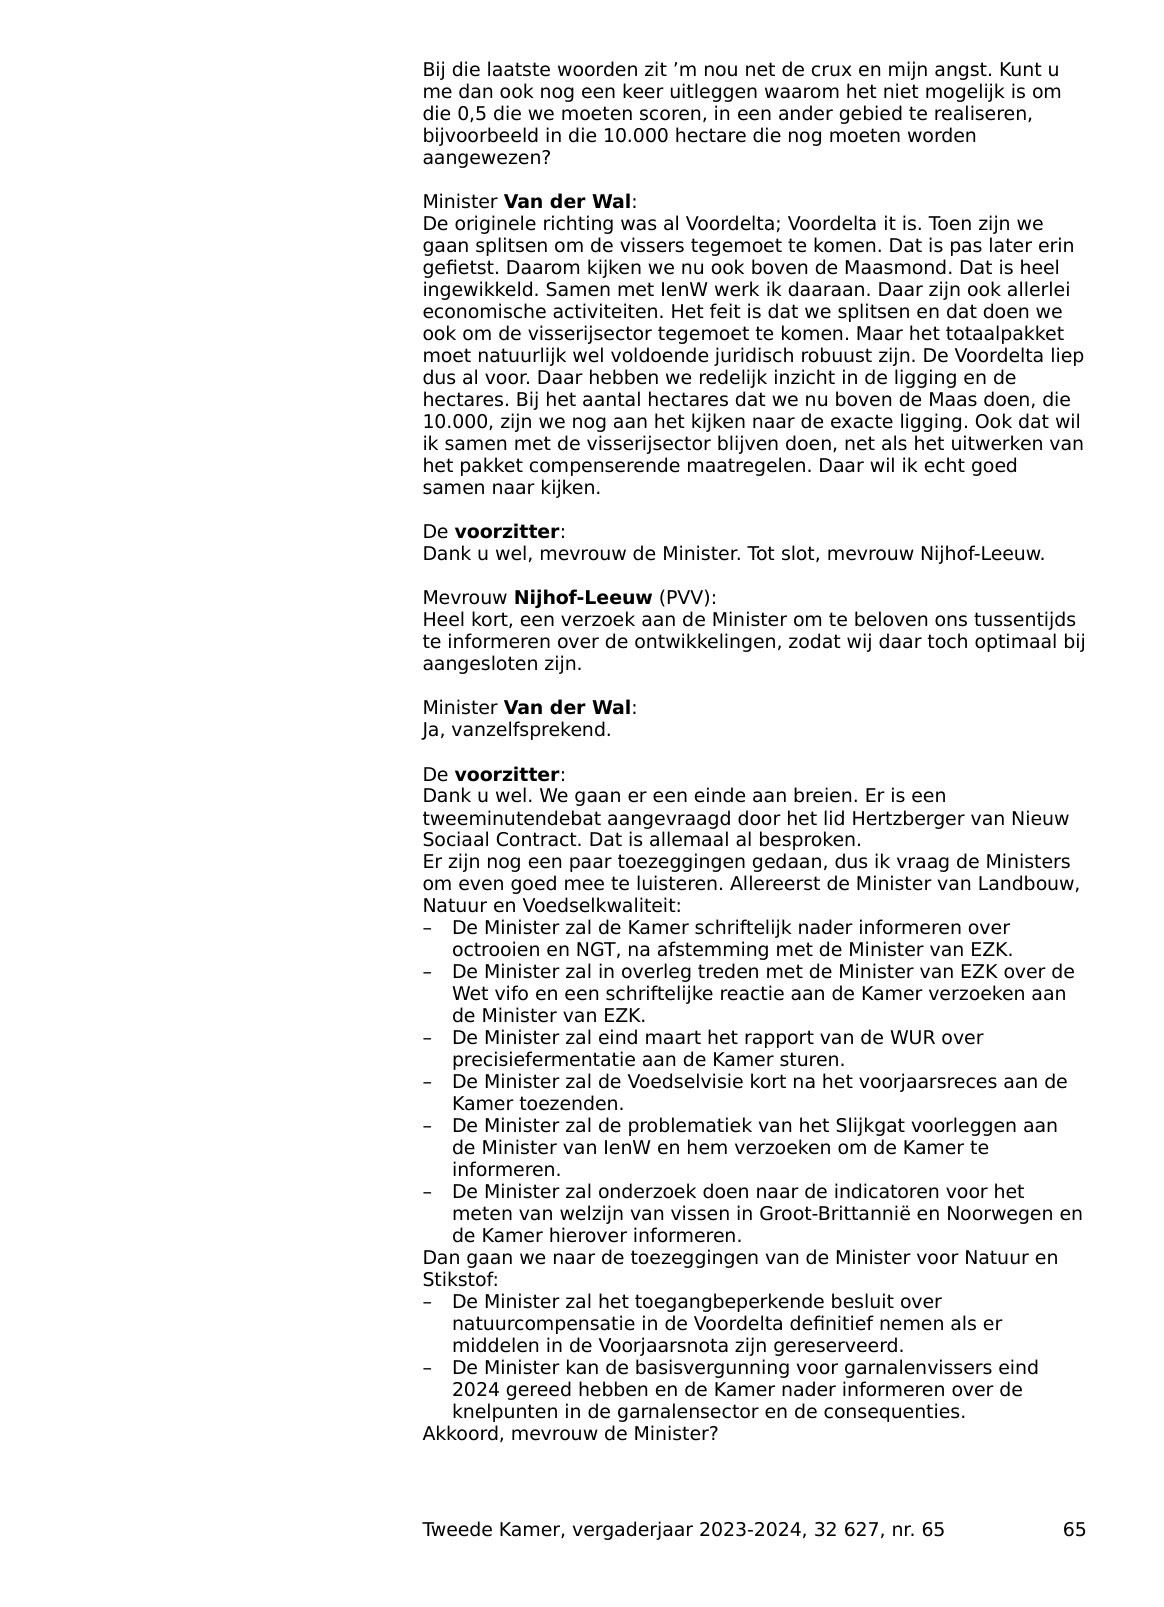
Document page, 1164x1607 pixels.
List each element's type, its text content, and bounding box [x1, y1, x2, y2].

text – De Minister zal de Voedselvisie kort na het voorjaarsreces aan de Kamer toezenden. [422, 1071, 1087, 1115]
text Minister Van der Wal: [422, 191, 1087, 213]
text Dank u wel. We gaan er een einde aan breien. Er is een tweeminutendebat aangevraagd door het lid Hertzberger van Nieuw Sociaal Contract. Dat is allemaal al besproken. [422, 785, 1087, 851]
text Bij die laatste woorden zit ’m nou net de crux en mijn angst. Kunt u me dan ook nog een keer uitleggen waarom het niet mogelijk is om die 0,5 die we moeten scoren, in een ander gebied te realiseren, bijvoorbeeld in die 10.000 hectare die nog moeten worden aangewezen? [422, 59, 1087, 169]
text De originele richting was al Voordelta; Voordelta it is. Toen zijn we gaan splitsen om de vissers tegemoet te komen. Dat is pas later erin gefietst. Daarom kijken we nu ook boven de Maasmond. Dat is heel ingewikkeld. Samen met IenW werk ik daaraan. Daar zijn ook allerlei economische activiteiten. Het feit is dat we splitsen en dat doen we ook om de visserijsector tegemoet te komen. Maar het totaalpakket moet natuurlijk wel voldoende juridisch robuust zijn. De Voordelta liep dus al voor. Daar hebben we redelijk inzicht in de ligging en de hectares. Bij het aantal hectares dat we nu boven de Maas doen, die 10.000, zijn we nog aan het kijken naar de exacte ligging. Ook dat wil ik samen met de visserijsector blijven doen, net als het uitwerken van het pakket compenserende maatregelen. Daar wil ik echt goed samen naar kijken. [422, 213, 1087, 499]
text De voorzitter: [422, 763, 1087, 785]
text – De Minister kan de basisvergunning voor garnalenvissers eind 2024 gereed hebben en de Kamer nader informeren over de knelpunten in de garnalensector en de consequenties. [422, 1357, 1087, 1423]
text – De Minister zal de Kamer schriftelijk nader informeren over octrooien en NGT, na afstemming met de Minister van EZK. [422, 917, 1087, 961]
text Ja, vanzelfsprekend. [422, 719, 1087, 741]
text – De Minister zal onderzoek doen naar de indicatoren voor het meten van welzijn van vissen in Groot-Brittannië en Noorwegen en de Kamer hierover informeren. [422, 1181, 1087, 1247]
text – De Minister zal in overleg treden met de Minister van EZK over de Wet vifo en een schriftelijke reactie aan de Kamer verzoeken aan de Minister van EZK. [422, 961, 1087, 1027]
text – De Minister zal het toegangbeperkende besluit over natuurcompensatie in de Voordelta definitief nemen als er middelen in de Voorjaarsnota zijn gereserveerd. [422, 1291, 1087, 1357]
text – De Minister zal de problematiek van het Slijkgat voorleggen aan de Minister van IenW en hem verzoeken om de Kamer te informeren. [422, 1115, 1087, 1181]
text Minister Van der Wal: [422, 697, 1087, 719]
text Dank u wel, mevrouw de Minister. Tot slot, mevrouw Nijhof-Leeuw. [422, 543, 1087, 565]
text Dan gaan we naar de toezeggingen van de Minister voor Natuur en Stikstof: [422, 1247, 1087, 1291]
text Akkoord, mevrouw de Minister? [422, 1423, 1087, 1445]
text Heel kort, een verzoek aan de Minister om te beloven ons tussentijds te informeren over de ontwikkelingen, zodat wij daar toch optimaal bij aangesloten zijn. [422, 609, 1087, 675]
text De voorzitter: [422, 521, 1087, 543]
text Er zijn nog een paar toezeggingen gedaan, dus ik vraag de Ministers om even goed mee te luisteren. Allereerst de Minister van Landbouw, Natuur en Voedselkwaliteit: [422, 851, 1087, 917]
text – De Minister zal eind maart het rapport van de WUR over precisiefermentatie aan de Kamer sturen. [422, 1027, 1087, 1071]
text Mevrouw Nijhof-Leeuw (PVV): [422, 587, 1087, 609]
